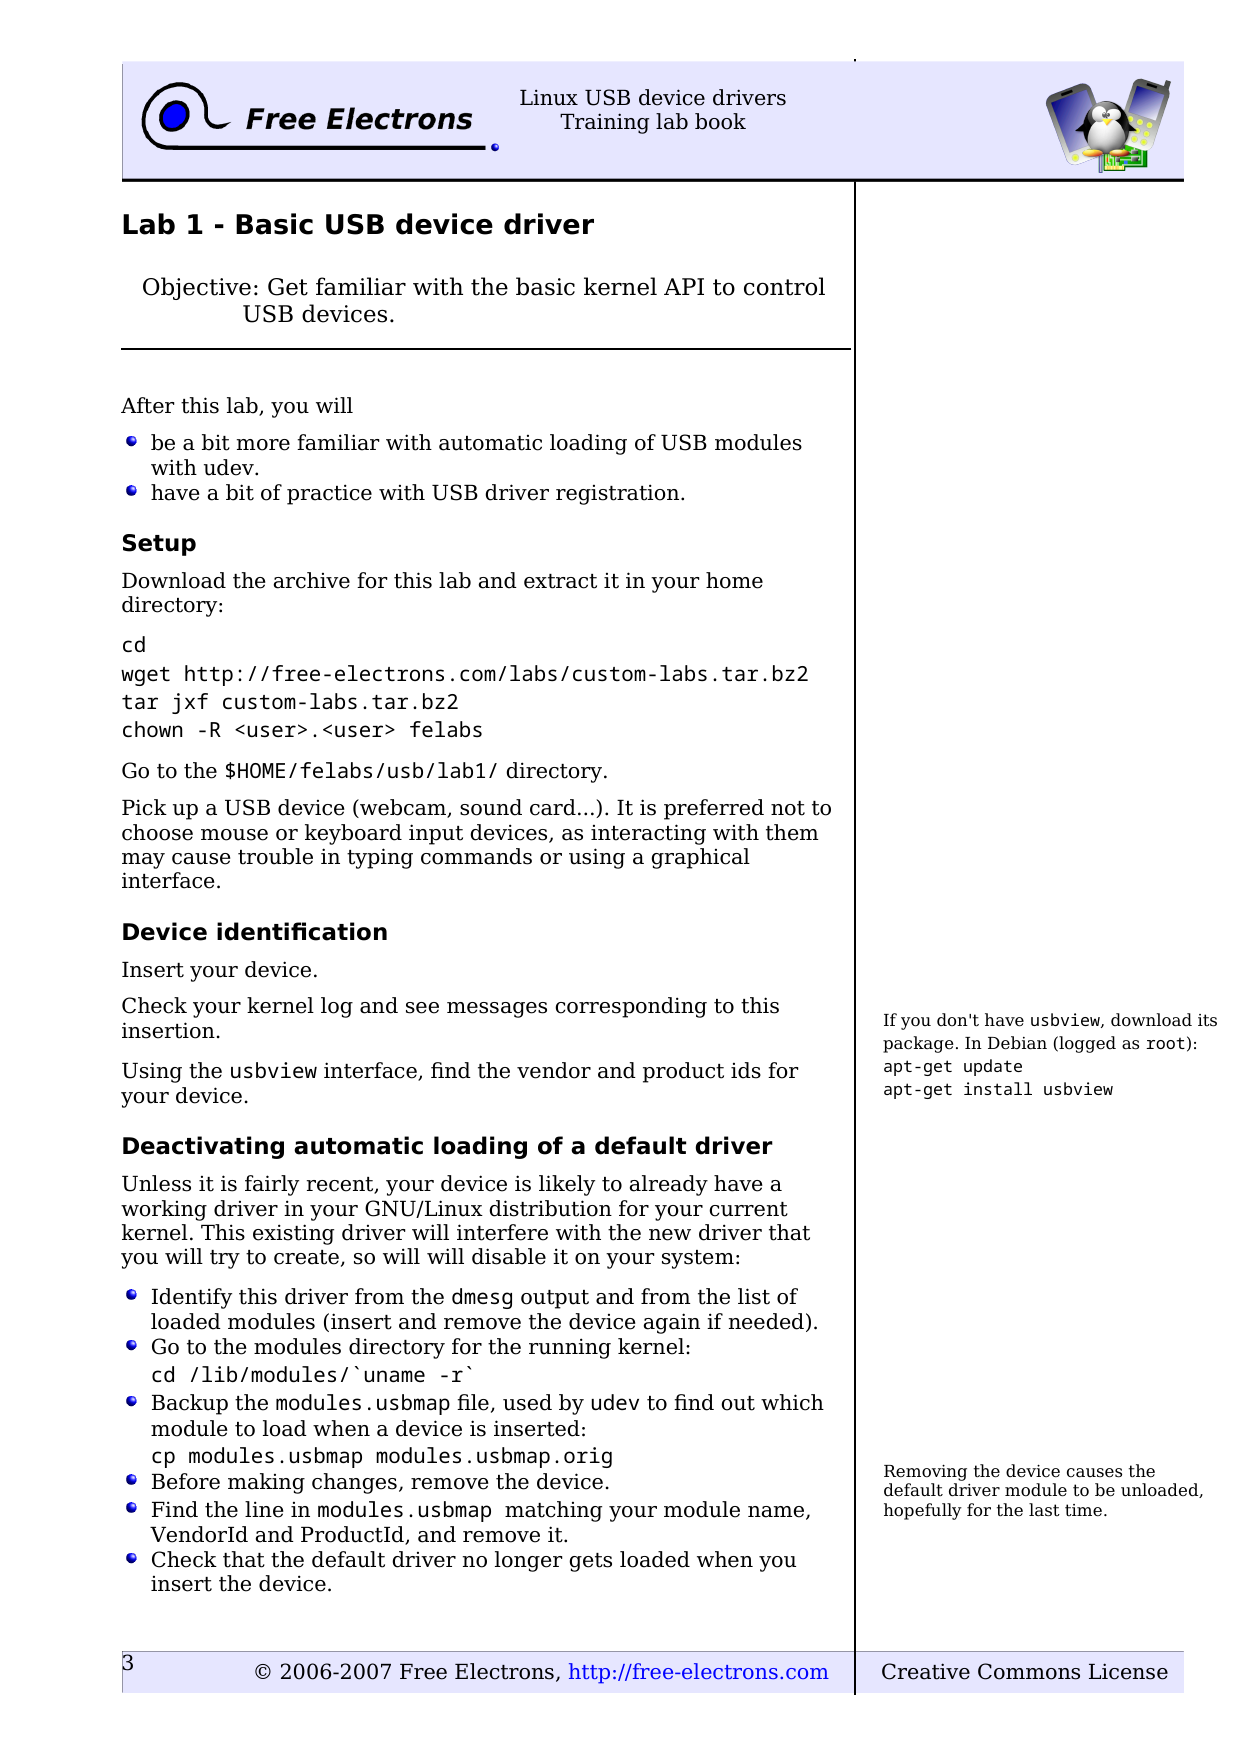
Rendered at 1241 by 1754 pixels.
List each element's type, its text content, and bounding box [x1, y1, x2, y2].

list Backup the modules.usbmap file, used by udev to find out which module to load when a device is inserted: cp modules.usbmap modules.usbmap.orig [121, 1388, 851, 1469]
picture [122, 432, 140, 451]
picture [122, 1498, 140, 1518]
text After this lab, you will [121, 394, 851, 419]
picture [122, 1285, 140, 1305]
text cd wget http://free-electrons.com/labs/custom-labs.tar.bz2 tar jxf custom-labs.tar.bz2 chown -R <user>.<user> felabs [121, 630, 851, 743]
text Using the usbview interface, find the vendor and product ids for your device. [121, 1056, 851, 1108]
picture [122, 1336, 140, 1355]
subtitle Setup [121, 530, 851, 557]
list have a bit of practice with USB driver registration. [121, 481, 851, 505]
list Go to the modules directory for the running kernel: cd /lib/modules/`uname -r` [121, 1335, 851, 1388]
text If you don't have usbview, download its package. In Debian (logged as root): apt-get update apt-get install usbview [883, 1008, 1219, 1101]
text Pick up a USB device (webcam, sound card...). It is preferred not to choose mouse or keyboard input devices, as interacting with them may cause trouble in typing commands or using a graphical interface. [121, 797, 851, 894]
picture [1039, 67, 1177, 181]
list Identify this driver from the dmesg output and from the list of loaded modules (insert and remove the device again if needed). [121, 1282, 851, 1334]
text Check your kernel log and see messages corresponding to this insertion. [121, 995, 851, 1043]
list Before making changes, remove the device. [121, 1470, 851, 1494]
subtitle Deactivating automatic loading of a default driver [121, 1133, 851, 1160]
text Go to the $HOME/felabs/usb/lab1/ directory. [121, 756, 851, 784]
subtitle Device identification [121, 919, 851, 945]
picture [122, 1392, 140, 1411]
list be a bit more familiar with automatic loading of USB modules with udev. [121, 431, 851, 480]
text Unless it is fairly recent, your device is likely to already have a working driver in your GNU/Linux distribution for your current kernel. This existing driver will interfere with the new driver that you will try to create, so will will disable it on your system: [121, 1172, 851, 1269]
text Objective: Get familiar with the basic kernel API to control USB devices. [121, 253, 851, 348]
list Find the line in modules.usbmap matching your module name, VendorId and ProductId, and remove it. [121, 1495, 851, 1547]
text Insert your device. [121, 958, 851, 982]
picture [136, 74, 502, 157]
picture [122, 1470, 140, 1490]
picture [122, 1549, 140, 1568]
subtitle Lab 1 - Basic USB device driver [121, 209, 851, 241]
list Removing the device causes the default driver module to be unloaded, hopefully for the last time. [883, 1461, 1219, 1520]
list Check that the default driver no longer gets loaded when you insert the device. [121, 1548, 851, 1597]
text Download the archive for this lab and extract it in your home directory: [121, 569, 851, 618]
picture [122, 481, 140, 501]
